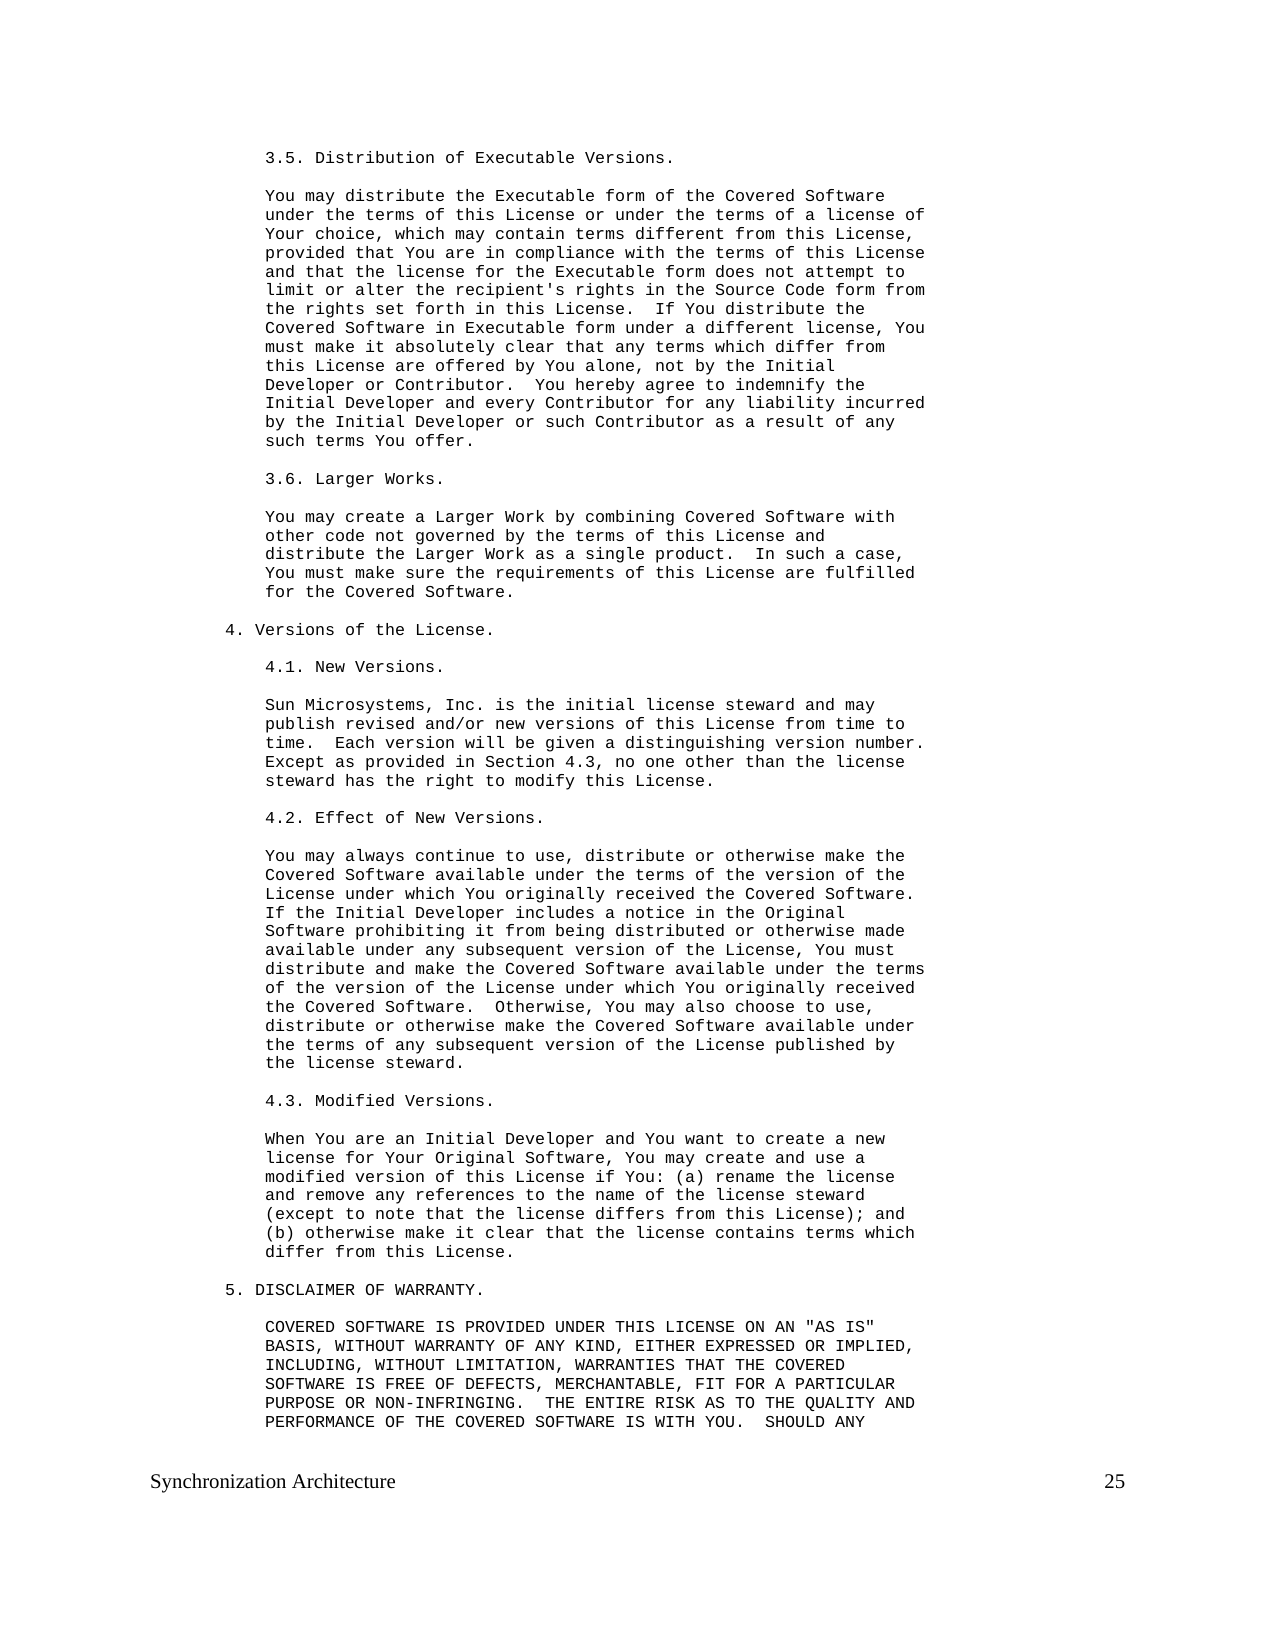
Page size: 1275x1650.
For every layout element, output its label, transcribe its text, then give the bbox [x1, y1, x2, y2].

text and remove any references to the name of the license steward [225, 1187, 1125, 1206]
text of the version of the License under which You originally received [225, 979, 1125, 998]
text the Covered Software. Otherwise, You may also choose to use, [225, 998, 1125, 1017]
text distribute or otherwise make the Covered Software available under [225, 1017, 1125, 1036]
text modified version of this License if You: (a) rename the license [225, 1168, 1125, 1187]
text 4. Versions of the License. [225, 621, 1125, 640]
text Your choice, which may contain terms different from this License, [225, 225, 1125, 244]
text Covered Software in Executable form under a different license, You [225, 320, 1125, 338]
text the rights set forth in this License. If You distribute the [225, 301, 1125, 320]
text PERFORMANCE OF THE COVERED SOFTWARE IS WITH YOU. SHOULD ANY [225, 1413, 1125, 1432]
text steward has the right to modify this License. [225, 772, 1125, 791]
text PURPOSE OR NON-INFRINGING. THE ENTIRE RISK AS TO THE QUALITY AND [225, 1394, 1125, 1413]
text provided that You are in compliance with the terms of this License [225, 244, 1125, 263]
text other code not governed by the terms of this License and [225, 527, 1125, 546]
text this License are offered by You alone, not by the Initial [225, 357, 1125, 376]
text You must make sure the requirements of this License are fulfilled [225, 565, 1125, 584]
text 3.5. Distribution of Executable Versions. [225, 150, 1125, 169]
text time. Each version will be given a distinguishing version number. [225, 734, 1125, 753]
text distribute the Larger Work as a single product. In such a case, [225, 546, 1125, 565]
text 4.2. Effect of New Versions. [225, 810, 1125, 829]
text Sun Microsystems, Inc. is the initial license steward and may [225, 697, 1125, 716]
text INCLUDING, WITHOUT LIMITATION, WARRANTIES THAT THE COVERED [225, 1357, 1125, 1376]
text 4.3. Modified Versions. [225, 1093, 1125, 1112]
text available under any subsequent version of the License, You must [225, 942, 1125, 961]
text Software prohibiting it from being distributed or otherwise made [225, 923, 1125, 942]
text You may always continue to use, distribute or otherwise make the [225, 848, 1125, 866]
text COVERED SOFTWARE IS PROVIDED UNDER THIS LICENSE ON AN "AS IS" [225, 1319, 1125, 1338]
text (b) otherwise make it clear that the license contains terms which [225, 1225, 1125, 1243]
text such terms You offer. [225, 433, 1125, 452]
text must make it absolutely clear that any terms which differ from [225, 338, 1125, 357]
text BASIS, WITHOUT WARRANTY OF ANY KIND, EITHER EXPRESSED OR IMPLIED, [225, 1338, 1125, 1357]
text If the Initial Developer includes a notice in the Original [225, 904, 1125, 923]
text Developer or Contributor. You hereby agree to indemnify the [225, 376, 1125, 395]
text Except as provided in Section 4.3, no one other than the license [225, 753, 1125, 772]
text License under which You originally received the Covered Software. [225, 885, 1125, 904]
text When You are an Initial Developer and You want to create a new [225, 1130, 1125, 1149]
text 4.1. New Versions. [225, 659, 1125, 678]
text under the terms of this License or under the terms of a license of [225, 207, 1125, 225]
text You may distribute the Executable form of the Covered Software [225, 188, 1125, 207]
text the terms of any subsequent version of the License published by [225, 1036, 1125, 1055]
text Covered Software available under the terms of the version of the [225, 866, 1125, 885]
text (except to note that the license differs from this License); and [225, 1206, 1125, 1225]
text the license steward. [225, 1055, 1125, 1074]
text SOFTWARE IS FREE OF DEFECTS, MERCHANTABLE, FIT FOR A PARTICULAR [225, 1376, 1125, 1394]
text limit or alter the recipient's rights in the Source Code form from [225, 282, 1125, 301]
text by the Initial Developer or such Contributor as a result of any [225, 414, 1125, 433]
text license for Your Original Software, You may create and use a [225, 1149, 1125, 1168]
text 3.6. Larger Works. [225, 471, 1125, 489]
text and that the license for the Executable form does not attempt to [225, 263, 1125, 282]
text for the Covered Software. [225, 584, 1125, 602]
text differ from this License. [225, 1243, 1125, 1262]
text publish revised and/or new versions of this License from time to [225, 716, 1125, 734]
text You may create a Larger Work by combining Covered Software with [225, 508, 1125, 527]
text 5. DISCLAIMER OF WARRANTY. [225, 1281, 1125, 1300]
text Initial Developer and every Contributor for any liability incurred [225, 395, 1125, 414]
text distribute and make the Covered Software available under the terms [225, 961, 1125, 979]
